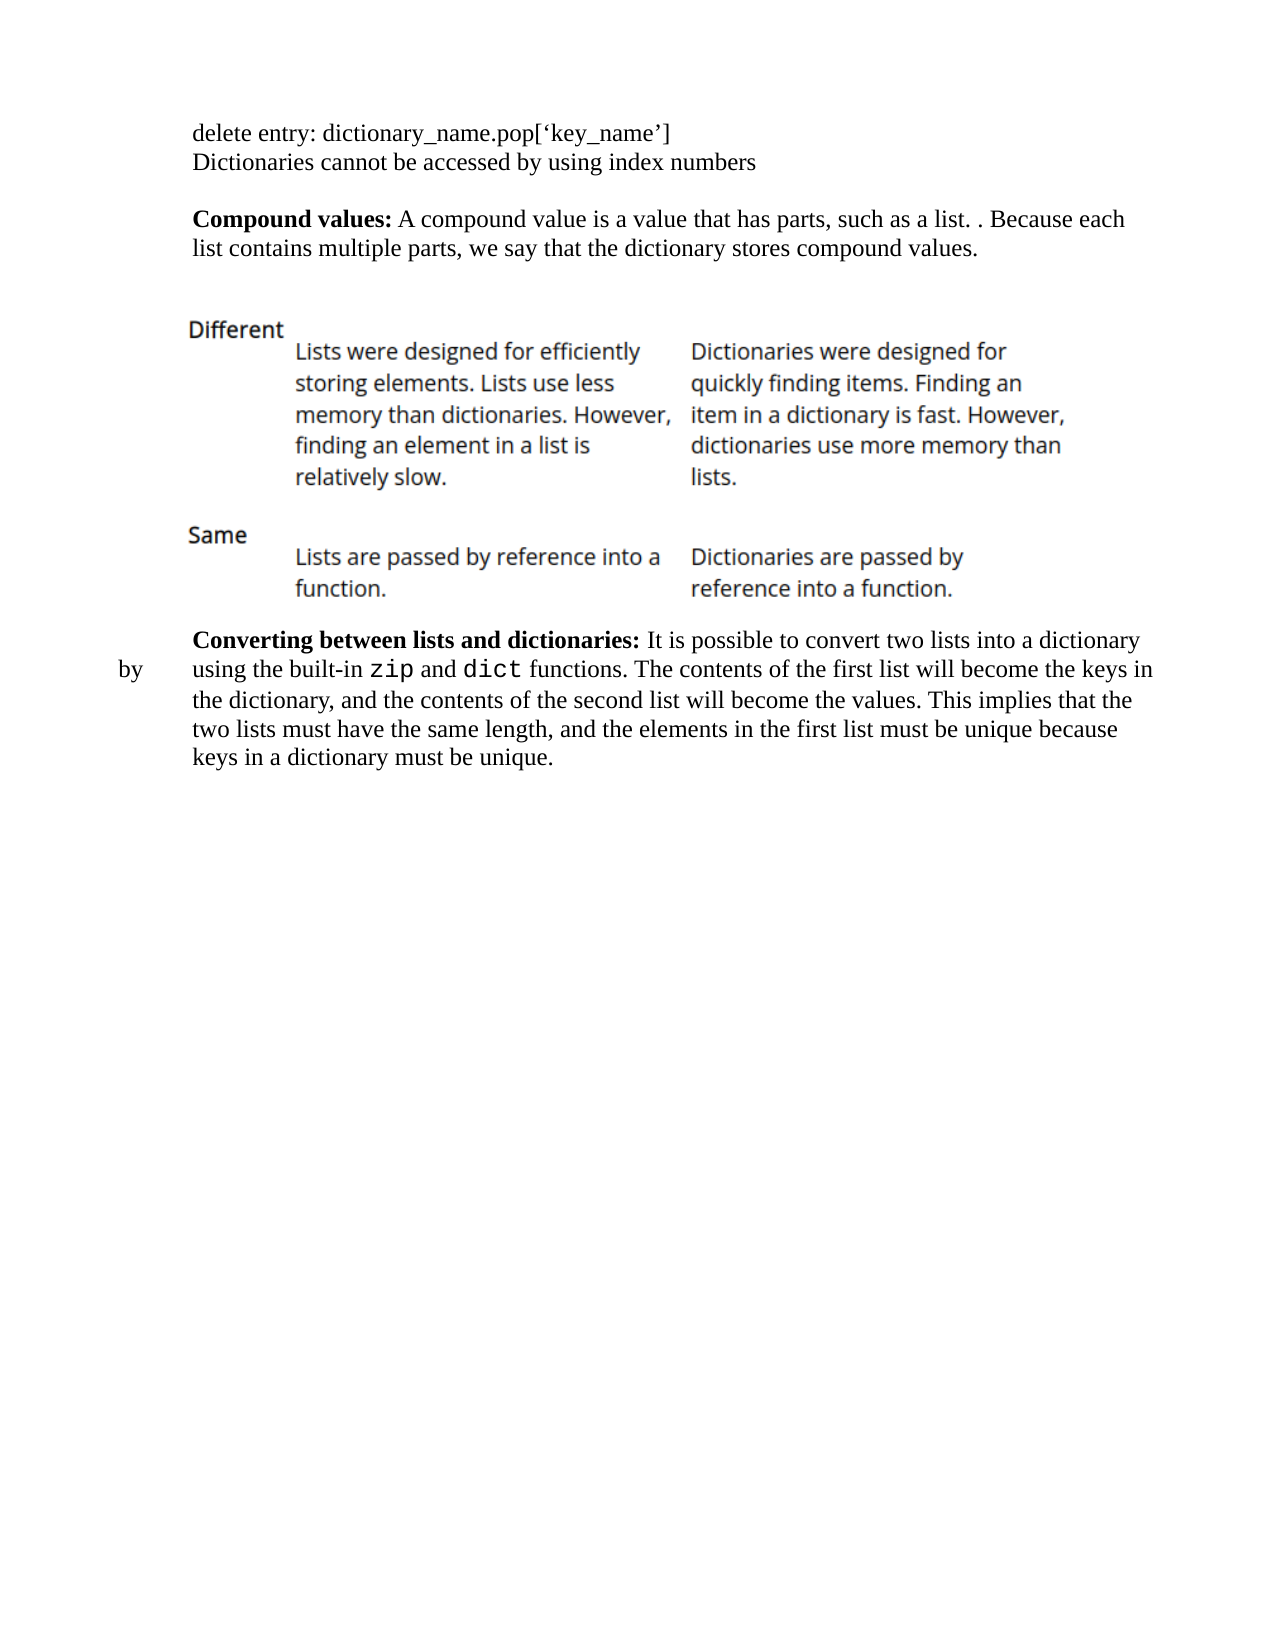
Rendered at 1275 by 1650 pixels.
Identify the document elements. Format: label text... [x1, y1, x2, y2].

text delete entry: dictionary_name.pop[‘key_name’] [118, 118, 1157, 147]
text Converting between lists and dictionaries: It is possible to convert two lists into a dictionary by using the built-in zip and dict functions. The contents of the first list will become the keys in the dictionary, and the contents of the second list will become the values. This implies that the two lists must have the same length, and the elements in the first list must be unique because keys in a dictionary must be unique. [118, 626, 1157, 771]
text Dictionaries cannot be accessed by using index numbers [118, 147, 1157, 176]
text Compound values: A compound value is a value that has parts, such as a list. . Because each list contains multiple parts, we say that the dictionary stores compound values. [118, 204, 1157, 262]
picture [118, 290, 1157, 626]
